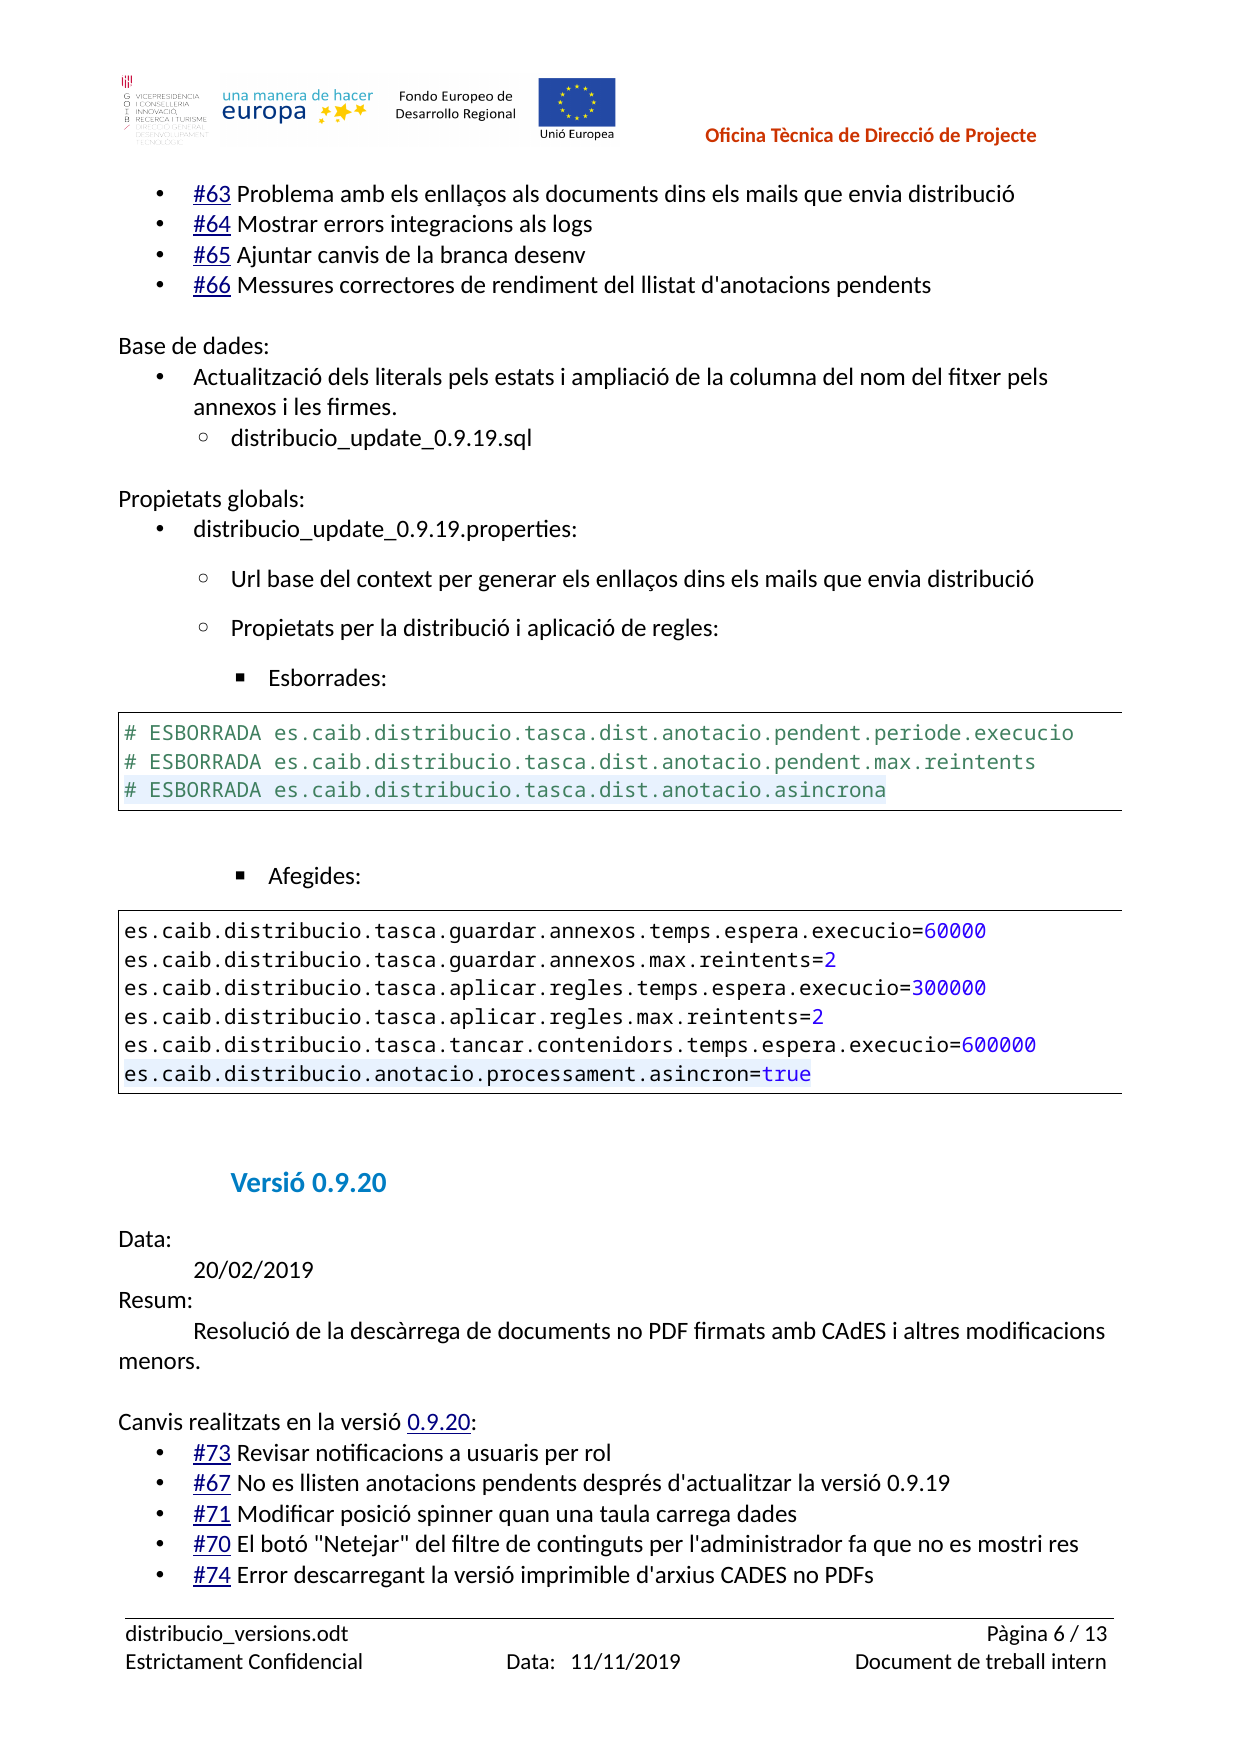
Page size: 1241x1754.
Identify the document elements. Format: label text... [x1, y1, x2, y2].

list Propietats per la distribució i aplicació de regles: [193, 613, 1122, 643]
text Data: [118, 1223, 1122, 1254]
table_header es.caib.distribucio.tasca.guardar.annexos.temps.espera.execucio=60000 es.caib.distribucio.tasca.guardar.annexos.max.reintents=2 es.caib.distribucio.tasca.aplicar.regles.temps.espera.execucio=300000 es.caib.distribucio.tasca.aplicar.regles.max.reintents=2 es.caib.distribucio.tasca.tancar.contenidors.temps.espera.execucio=600000 es.caib.distribucio.anotacio.processament.asincron=true [119, 911, 1122, 1093]
list #63 Problema amb els enllaços als documents dins els mails que envia distribució [156, 178, 1122, 208]
list #71 Modificar posició spinner quan una taula carrega dades [156, 1498, 1122, 1529]
picture [118, 73, 213, 147]
picture [219, 73, 621, 147]
text Resolució de la descàrrega de documents no PDF firmats amb CAdES i altres modificacions menors. [118, 1315, 1122, 1376]
table_header # ESBORRADA es.caib.distribucio.tasca.dist.anotacio.pendent.periode.execucio # ESBORRADA es.caib.distribucio.tasca.dist.anotacio.pendent.max.reintents # ESBORRADA es.caib.distribucio.tasca.dist.anotacio.asincrona [119, 713, 1122, 809]
text Base de dades: [118, 330, 1122, 361]
list Url base del context per generar els enllaços dins els mails que envia distribució [193, 563, 1122, 593]
text Propietats globals: [118, 483, 1122, 513]
list Afegides: [231, 860, 1122, 891]
list Esborrades: [231, 662, 1122, 693]
subtitle Versió 0.9.20 [153, 1164, 1122, 1200]
list #70 El botó "Netejar" del filtre de continguts per l'administrador fa que no es mostri res [156, 1529, 1122, 1559]
list #73 Revisar notificacions a usuaris per rol [156, 1437, 1122, 1468]
list #74 Error descarregant la versió imprimible d'arxius CADES no PDFs [156, 1559, 1122, 1590]
list #66 Messures correctores de rendiment del llistat d'anotacions pendents [156, 269, 1122, 300]
list #64 Mostrar errors integracions als logs [156, 208, 1122, 239]
list Actualització dels literals pels estats i ampliació de la columna del nom del fitxer pels annexos i les firmes. [156, 361, 1122, 422]
text Resum: [118, 1284, 1122, 1315]
text Canvis realitzats en la versió 0.9.20: [118, 1407, 1122, 1437]
list distribucio_update_0.9.19.properties: [156, 513, 1122, 544]
list #67 No es llisten anotacions pendents després d'actualitzar la versió 0.9.19 [156, 1468, 1122, 1498]
list distribucio_update_0.9.19.sql [193, 422, 1122, 452]
text 20/02/2019 [118, 1254, 1122, 1284]
list #65 Ajuntar canvis de la branca desenv [156, 239, 1122, 269]
